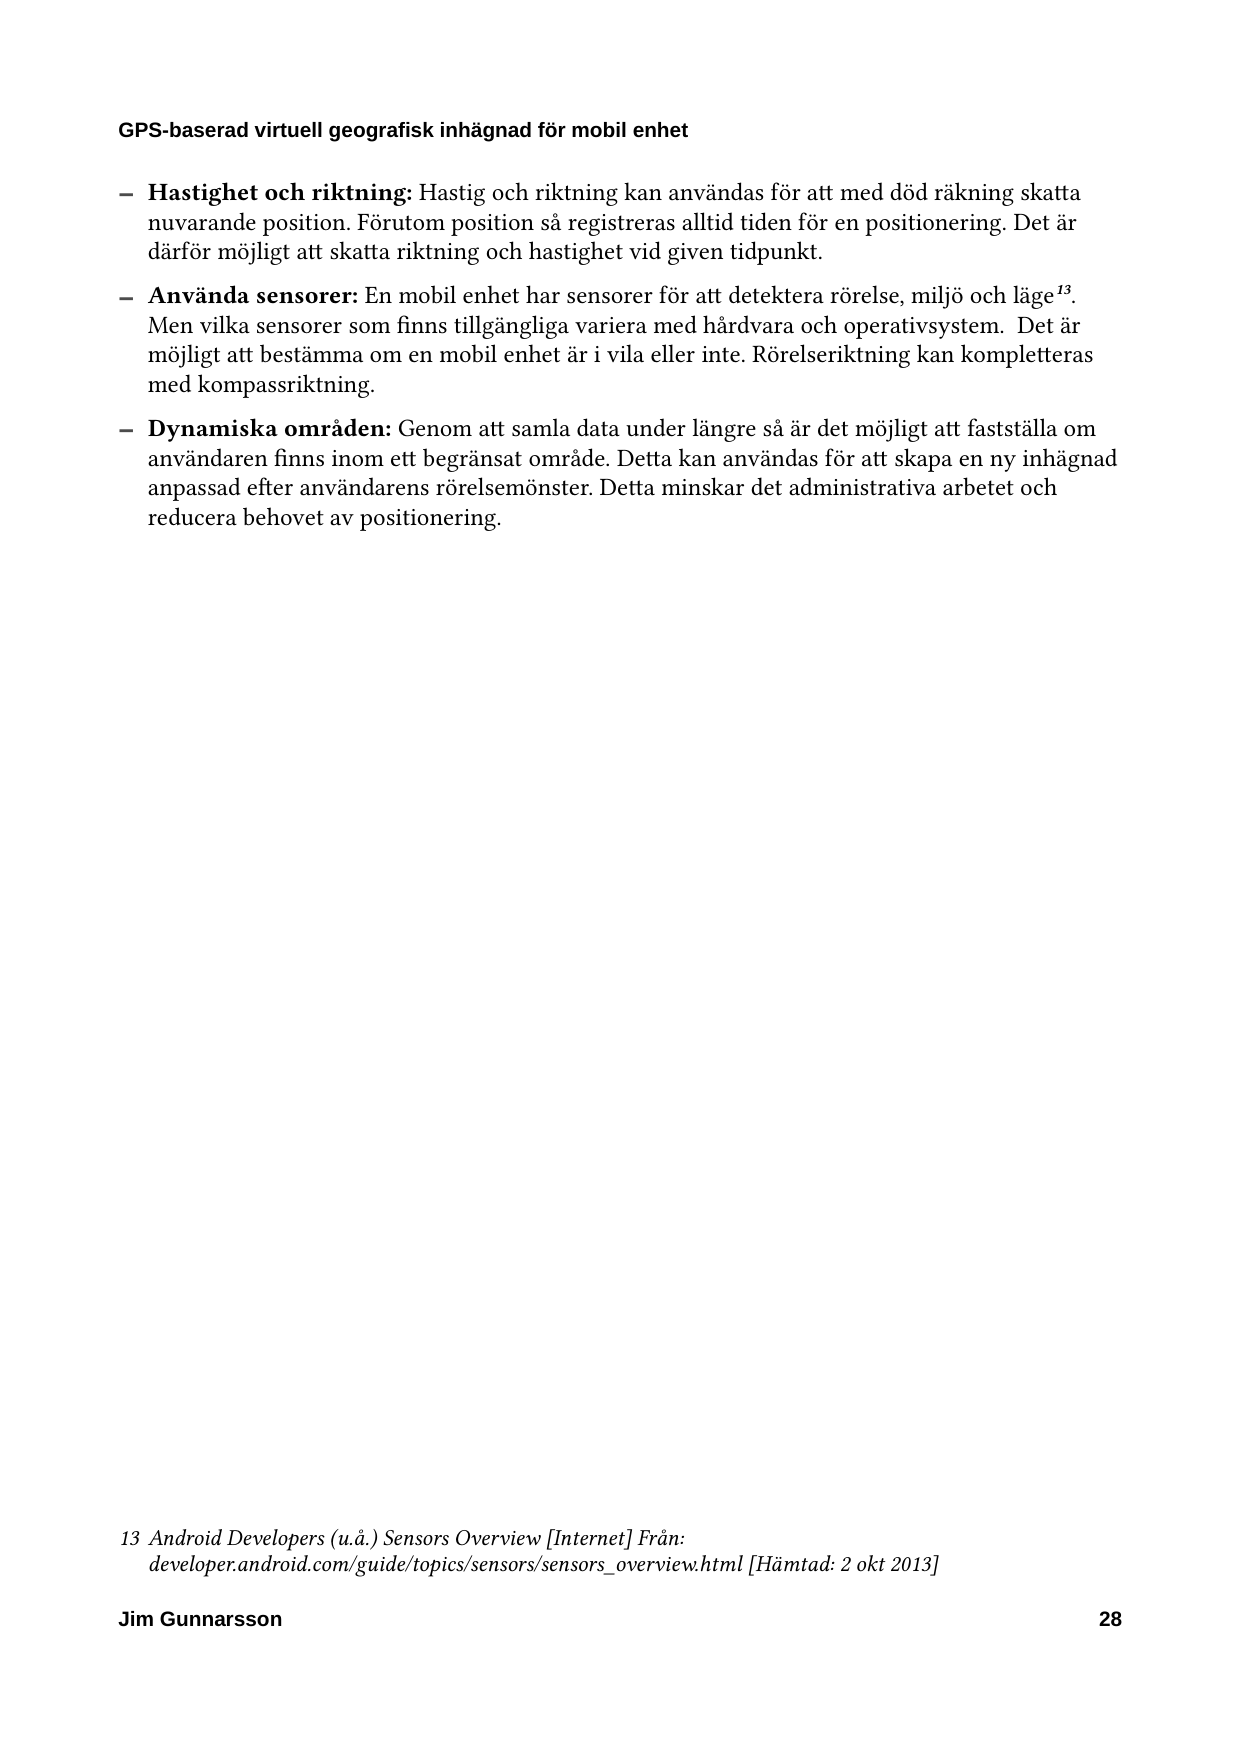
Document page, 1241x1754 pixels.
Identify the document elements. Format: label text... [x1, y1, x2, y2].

list Hastighet och riktning: Hastig och riktning kan användas för att med död räkning skatta nuvarande position. Förutom position så registreras alltid tiden för en positionering. Det är därför möjligt att skatta riktning och hastighet vid given tidpunkt. [118, 177, 1122, 266]
list Android Developers (u.å.) Sensors Overview [Internet] Från: developer.android.com/guide/topics/sensors/sensors_overview.html [Hämtad: 2 okt 2013] [118, 1524, 1122, 1577]
list Använda sensorer: En mobil enhet har sensorer för att detektera rörelse, miljö och läge. Men vilka sensorer som finns tillgängliga variera med hårdvara och operativsystem. Det är möjligt att bestämma om en mobil enhet är i vila eller inte. Rörelseriktning kan kompletteras med kompassriktning. [118, 280, 1122, 398]
list Dynamiska områden: Genom att samla data under längre så är det möjligt att fastställa om användaren finns inom ett begränsat område. Detta kan användas för att skapa en ny inhägnad anpassad efter användarens rörelsemönster. Detta minskar det administrativa arbetet och reducera behovet av positionering. [118, 413, 1122, 531]
